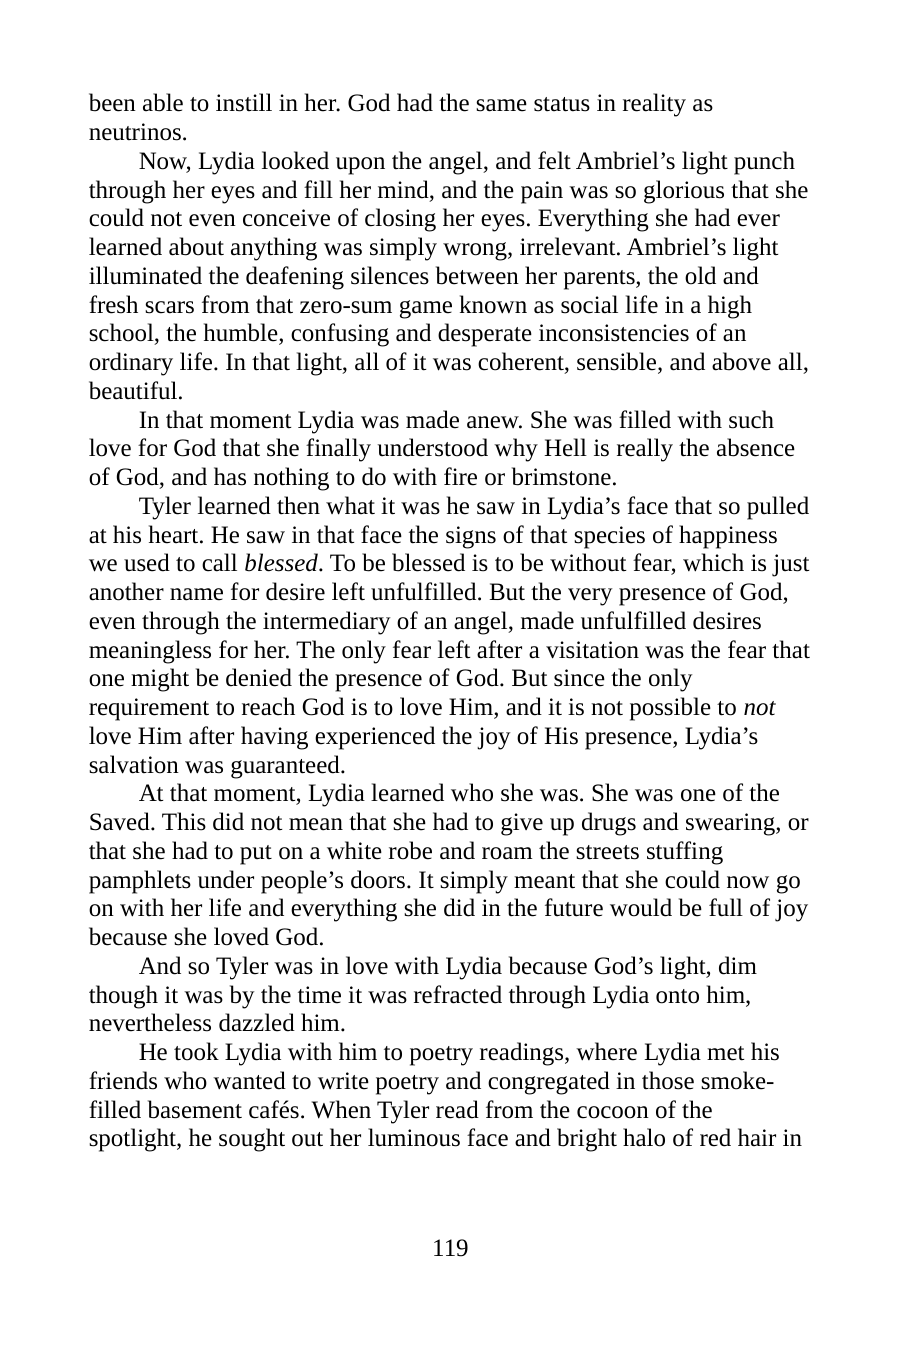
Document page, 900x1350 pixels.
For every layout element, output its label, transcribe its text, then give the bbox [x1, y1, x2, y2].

text been able to instill in her. God had the same status in reality as neutrinos. [88, 88, 811, 146]
text And so Tyler was in love with Lydia because God’s light, dim though it was by the time it was refracted through Lydia onto him, nevertheless dazzled him. [88, 951, 811, 1037]
text He took Lydia with him to poetry readings, where Lydia met his friends who wanted to write poetry and congregated in those smoke-filled basement cafés. When Tyler read from the cocoon of the spotlight, he sought out her luminous face and bright halo of red hair in [88, 1037, 811, 1152]
text Tyler learned then what it was he saw in Lydia’s face that so pulled at his heart. He saw in that face the signs of that species of happiness we used to call blessed. To be blessed is to be without fear, which is just another name for desire left unfulfilled. But the very presence of God, even through the intermediary of an angel, made unfulfilled desires meaningless for her. The only fear left after a visitation was the fear that one might be denied the presence of God. But since the only requirement to reach God is to love Him, and it is not possible to not love Him after having experienced the joy of His presence, Lydia’s salvation was guaranteed. [88, 491, 811, 778]
text At that moment, Lydia learned who she was. She was one of the Saved. This did not mean that she had to give up drugs and swearing, or that she had to put on a white robe and roam the streets stuffing pamphlets under people’s doors. It simply meant that she could now go on with her life and everything she did in the future would be full of joy because she loved God. [88, 778, 811, 951]
text In that moment Lydia was made anew. She was filled with such love for God that she finally understood why Hell is really the absence of God, and has nothing to do with fire or brimstone. [88, 405, 811, 491]
text Now, Lydia looked upon the angel, and felt Ambriel’s light punch through her eyes and fill her mind, and the pain was so glorious that she could not even conceive of closing her eyes. Everything she had ever learned about anything was simply wrong, irrelevant. Ambriel’s light illuminated the deafening silences between her parents, the old and fresh scars from that zero-sum game known as social life in a high school, the humble, confusing and desperate inconsistencies of an ordinary life. In that light, all of it was coherent, sensible, and above all, beautiful. [88, 146, 811, 405]
